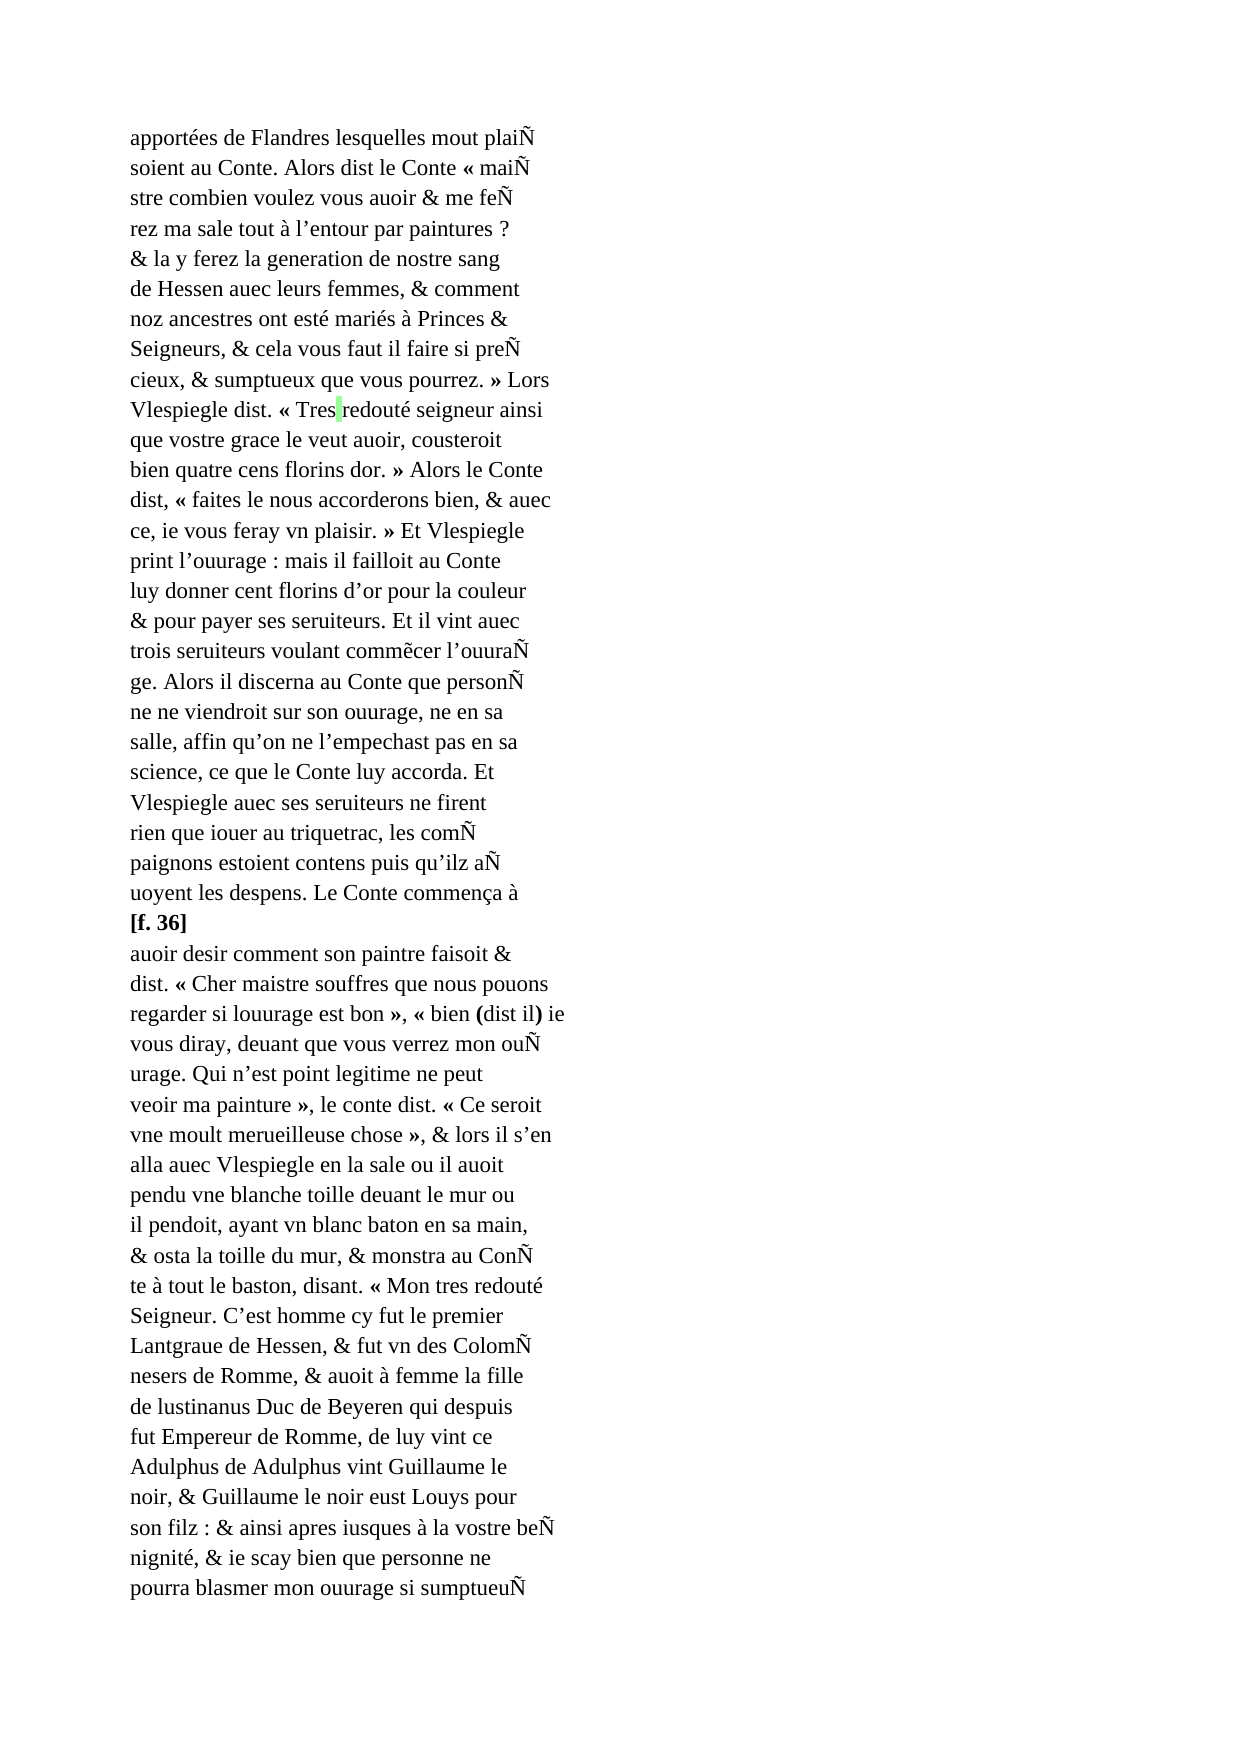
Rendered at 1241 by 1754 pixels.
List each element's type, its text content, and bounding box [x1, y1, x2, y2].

text apportées de Flandres lesquelles mout plaiÑ soient au Conte. Alors dist le Conte « maiÑ stre combien voulez vous auoir & me feÑ rez ma sale tout à l’entour par paintures ? & la y ferez la generation de nostre sang de Hessen auec leurs femmes, & comment noz ancestres ont esté mariés à Princes & Seigneurs, & cela vous faut il faire si preÑ cieux, & sumptueux que vous pourrez. » Lors Vlespiegle dist. « Tres redouté seigneur ainsi que vostre grace le veut auoir, cousteroit bien quatre cens florins dor. » Alors le Conte dist, « faites le nous accorderons bien, & auec ce, ie vous feray vn plaisir. » Et Vlespiegle print l’ouurage : mais il failloit au Conte luy donner cent florins d’or pour la couleur & pour payer ses seruiteurs. Et il vint auec trois seruiteurs voulant commẽcer l’ouuraÑ ge. Alors il discerna au Conte que personÑ ne ne viendroit sur son ouurage, ne en sa salle, affin qu’on ne l’empechast pas en sa science, ce que le Conte luy accorda. Et Vlespiegle auec ses seruiteurs ne firent rien que iouer au triquetrac, les comÑ paignons estoient contens puis qu’ilz aÑ uoyent les despens. Le Conte commença à [f. 36] auoir desir comment son paintre faisoit & dist. « Cher maistre souffres que nous pouons regarder si louurage est bon », « bien (dist il) ie vous diray, deuant que vous verrez mon ouÑ urage. Qui n’est point legitime ne peut veoir ma painture », le conte dist. « Ce seroit vne moult merueilleuse chose », & lors il s’en alla auec Vlespiegle en la sale ou il auoit pendu vne blanche toille deuant le mur ou il pendoit, ayant vn blanc baton en sa main, & osta la toille du mur, & monstra au ConÑ te à tout le baston, disant. « Mon tres redouté Seigneur. C’est homme cy fut le premier Lantgraue de Hessen, & fut vn des ColomÑ nesers de Romme, & auoit à femme la fille de lustinanus Duc de Beyeren qui despuis fut Empereur de Romme, de luy vint ce Adulphus de Adulphus vint Guillaume le noir, & Guillaume le noir eust Louys pour son filz : & ainsi apres iusques à la vostre beÑ nignité, & ie scay bien que personne ne pourra blasmer mon ouurage si sumptueuÑ [118, 118, 1122, 1606]
